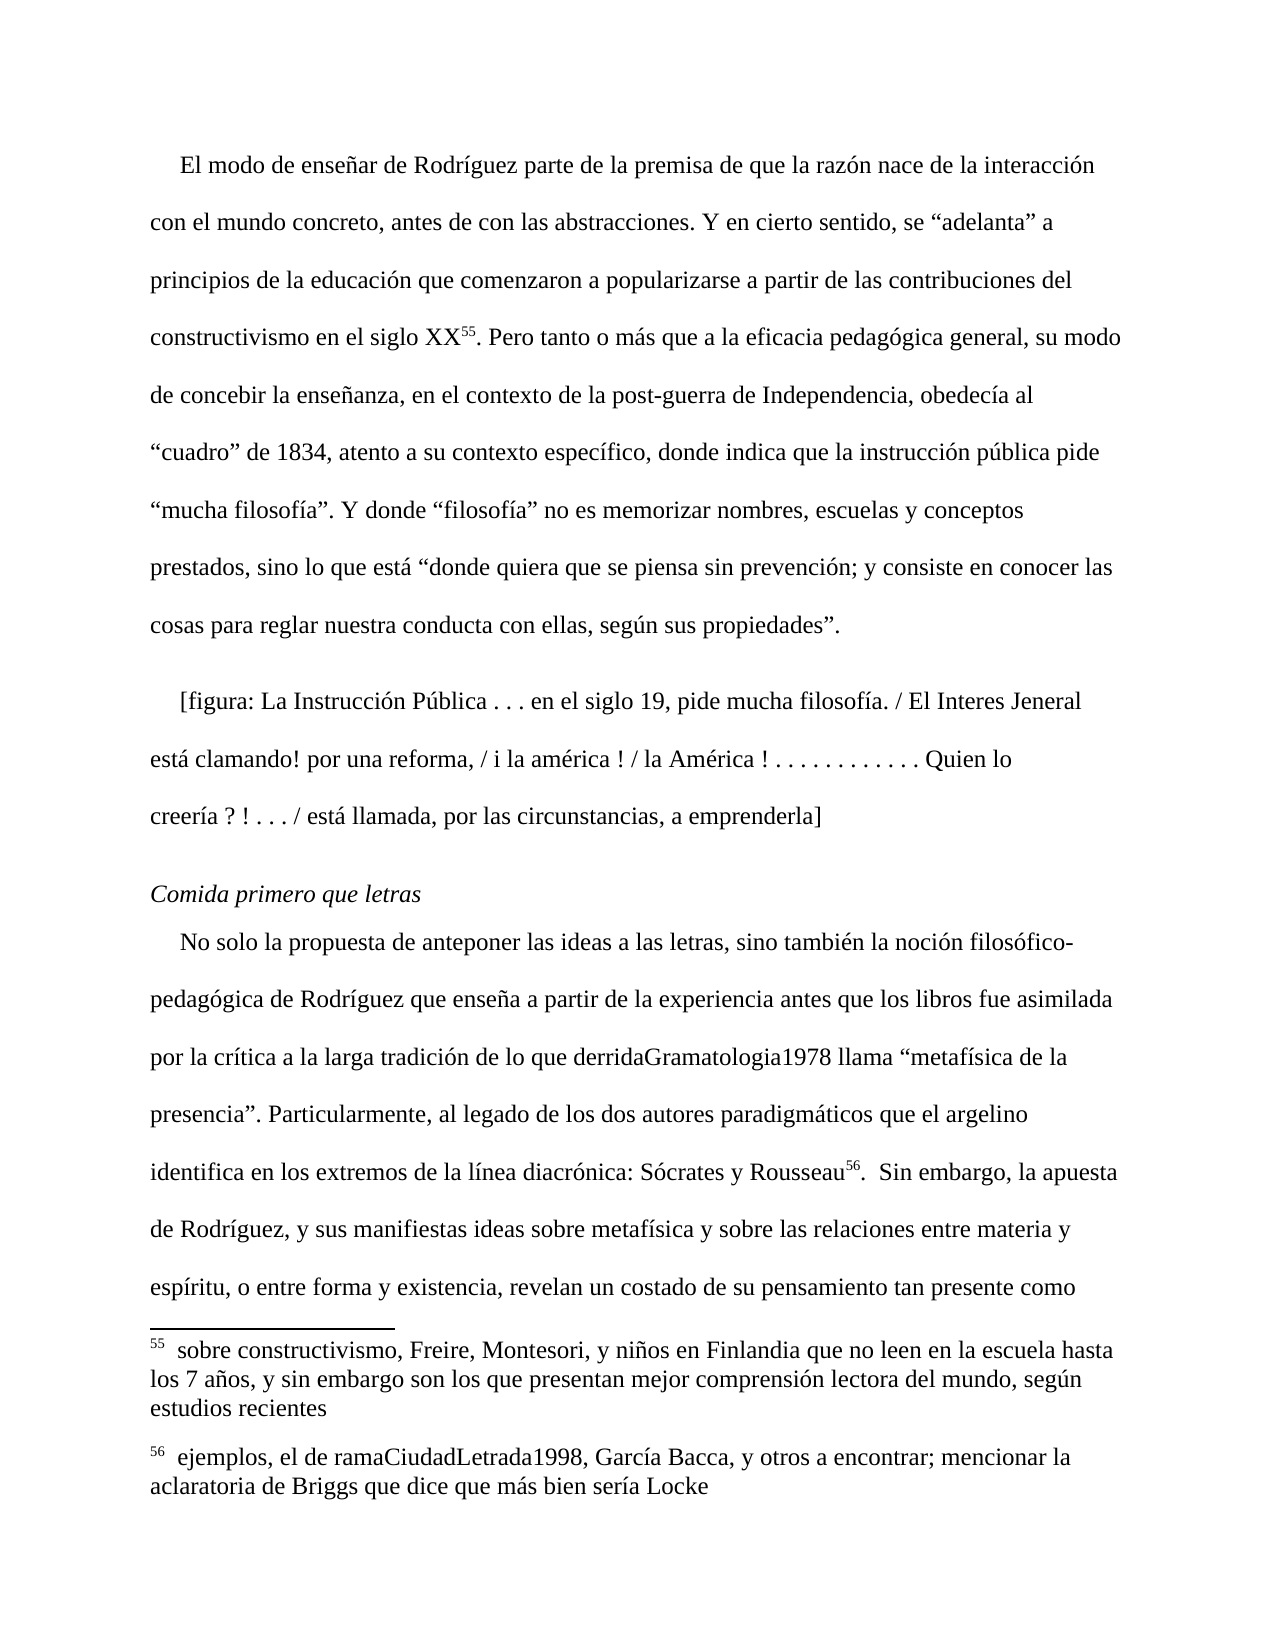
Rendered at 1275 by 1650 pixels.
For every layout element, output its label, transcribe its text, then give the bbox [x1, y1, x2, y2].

text ejemplos, el de ramaCiudadLetrada1998, García Bacca, y otros a encontrar; mencionar la aclaratoria de Briggs que dice que más bien sería Locke [150, 1442, 1125, 1500]
text [figura: La Instrucción Pública . . . en el siglo 19, pide mucha filosofía. / El Interes Jeneral está clamando! por una reforma, / i la américa ! / la América ! . . . . . . . . . . . . Quien lo creería ? ! . . . / está llamada, por las circunstancias, a emprenderla] [150, 686, 1125, 830]
text El modo de enseñar de Rodríguez parte de la premisa de que la razón nace de la interacción con el mundo concreto, antes de con las abstracciones. Y en cierto sentido, se “adelanta” a principios de la educación que comenzaron a popularizarse a partir de las contribuciones del constructivismo en el siglo XX. Pero tanto o más que a la eficacia pedagógica general, su modo de concebir la enseñanza, en el contexto de la post-guerra de Independencia, obedecía al “cuadro” de 1834, atento a su contexto específico, donde indica que la instrucción pública pide “mucha filosofía”. Y donde “filosofía” no es memorizar nombres, escuelas y conceptos prestados, sino lo que está “donde quiera que se piensa sin prevención; y consiste en conocer las cosas para reglar nuestra conducta con ellas, según sus propiedades”. [150, 150, 1125, 639]
text No solo la propuesta de anteponer las ideas a las letras, sino también la noción filosófico-pedagógica de Rodríguez que enseña a partir de la experiencia antes que los libros fue asimilada por la crítica a la larga tradición de lo que derridaGramatologia1978 llama “metafísica de la presencia”. Particularmente, al legado de los dos autores paradigmáticos que el argelino identifica en los extremos de la línea diacrónica: Sócrates y Rousseau. Sin embargo, la apuesta de Rodríguez, y sus manifiestas ideas sobre metafísica y sobre las relaciones entre materia y espíritu, o entre forma y existencia, revelan un costado de su pensamiento tan presente como [150, 927, 1125, 1301]
subtitle Comida primero que letras [150, 879, 1125, 908]
text sobre constructivismo, Freire, Montesori, y niños en Finlandia que no leen en la escuela hasta los 7 años, y sin embargo son los que presentan mejor comprensión lectora del mundo, según estudios recientes [150, 1335, 1125, 1422]
